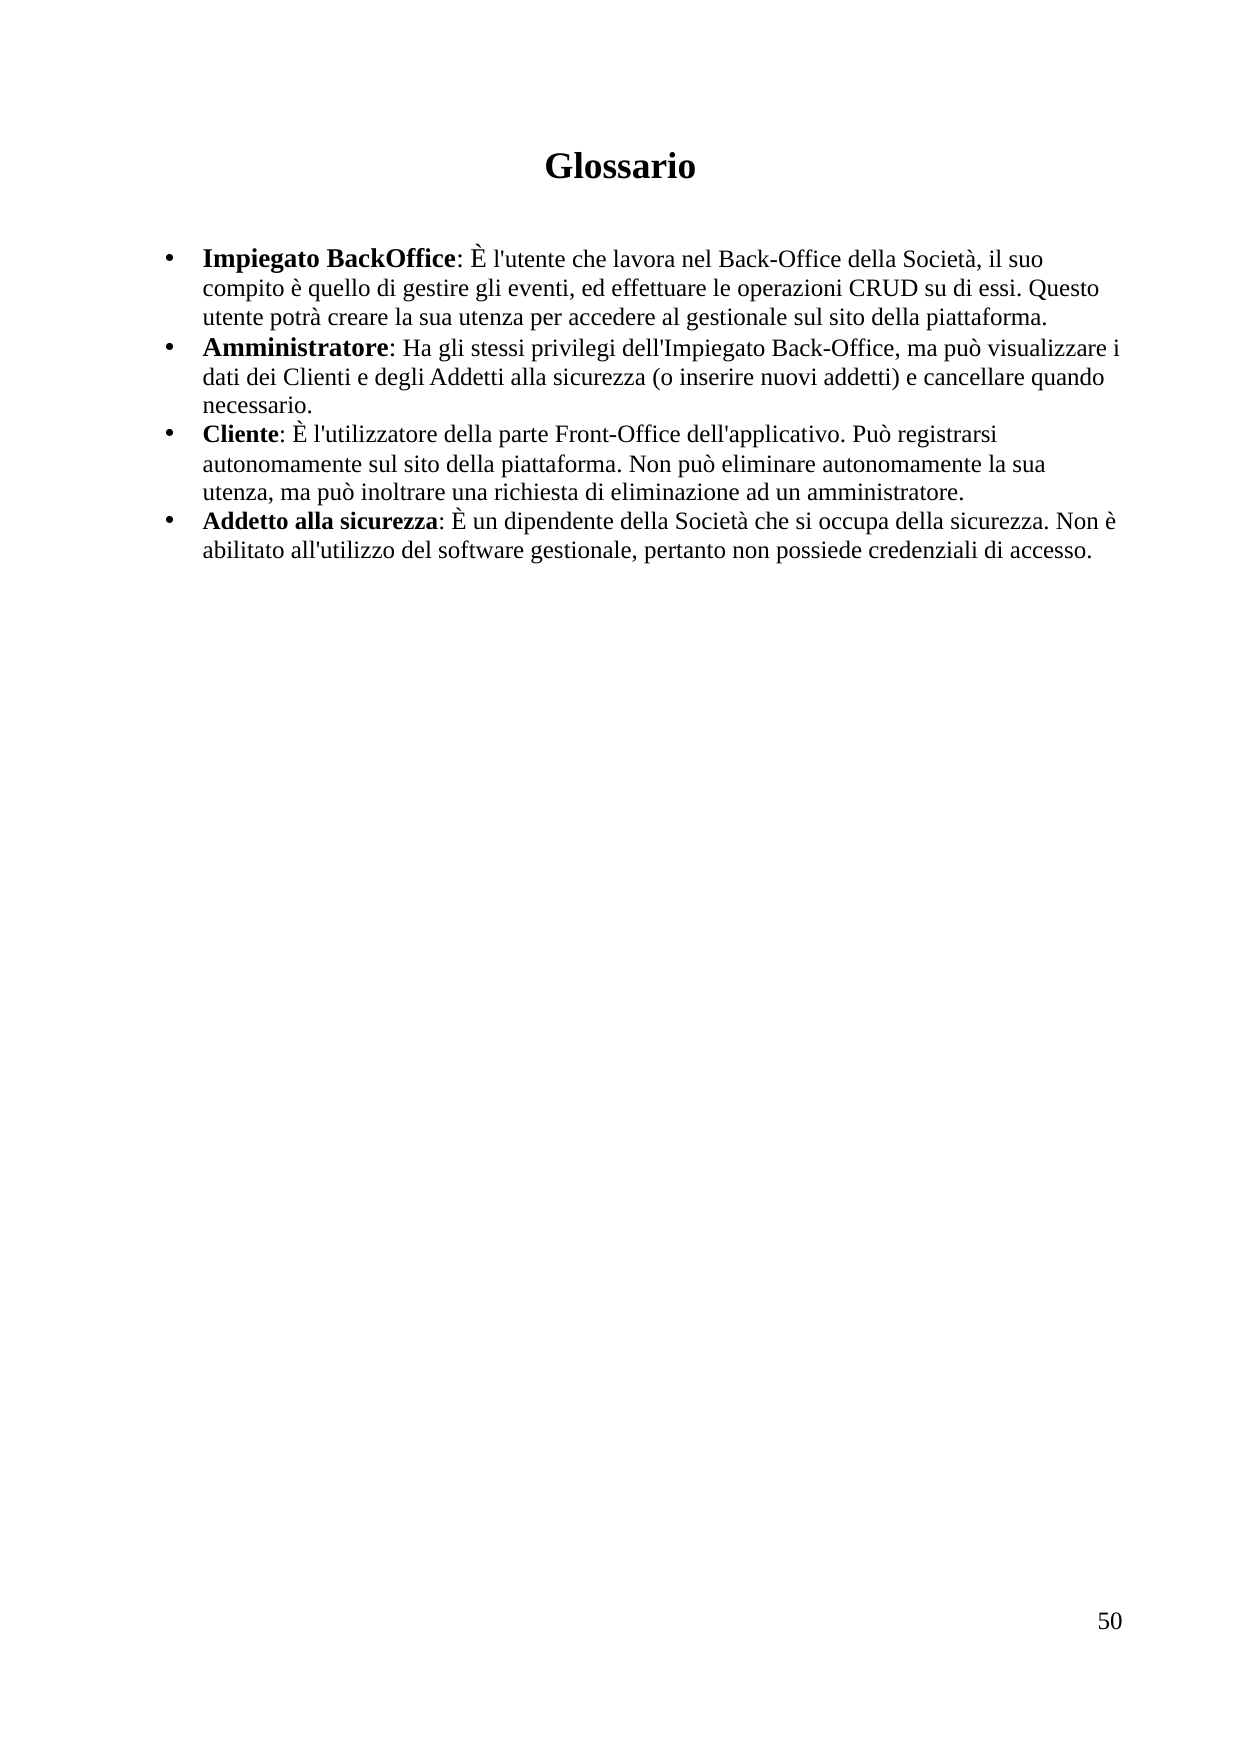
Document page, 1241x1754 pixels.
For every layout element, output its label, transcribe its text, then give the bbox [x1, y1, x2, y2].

list Impiegato BackOffice: È l'utente che lavora nel Back-Office della Società, il suo compito è quello di gestire gli eventi, ed effettuare le operazioni CRUD su di essi. Questo utente potrà creare la sua utenza per accedere al gestionale sul sito della piattaforma. [165, 242, 1122, 331]
list Amministratore: Ha gli stessi privilegi dell'Impiegato Back-Office, ma può visualizzare i dati dei Clienti e degli Addetti alla sicurezza (o inserire nuovi addetti) e cancellare quando necessario. [165, 331, 1122, 419]
subtitle Glossario [118, 143, 1122, 186]
list Addetto alla sicurezza: È un dipendente della Società che si occupa della sicurezza. Non è abilitato all'utilizzo del software gestionale, pertanto non possiede credenziali di accesso. [165, 506, 1122, 564]
list Cliente: È l'utilizzatore della parte Front-Office dell'applicativo. Può registrarsi autonomamente sul sito della piattaforma. Non può eliminare autonomamente la sua utenza, ma può inoltrare una richiesta di eliminazione ad un amministratore. [165, 419, 1122, 506]
